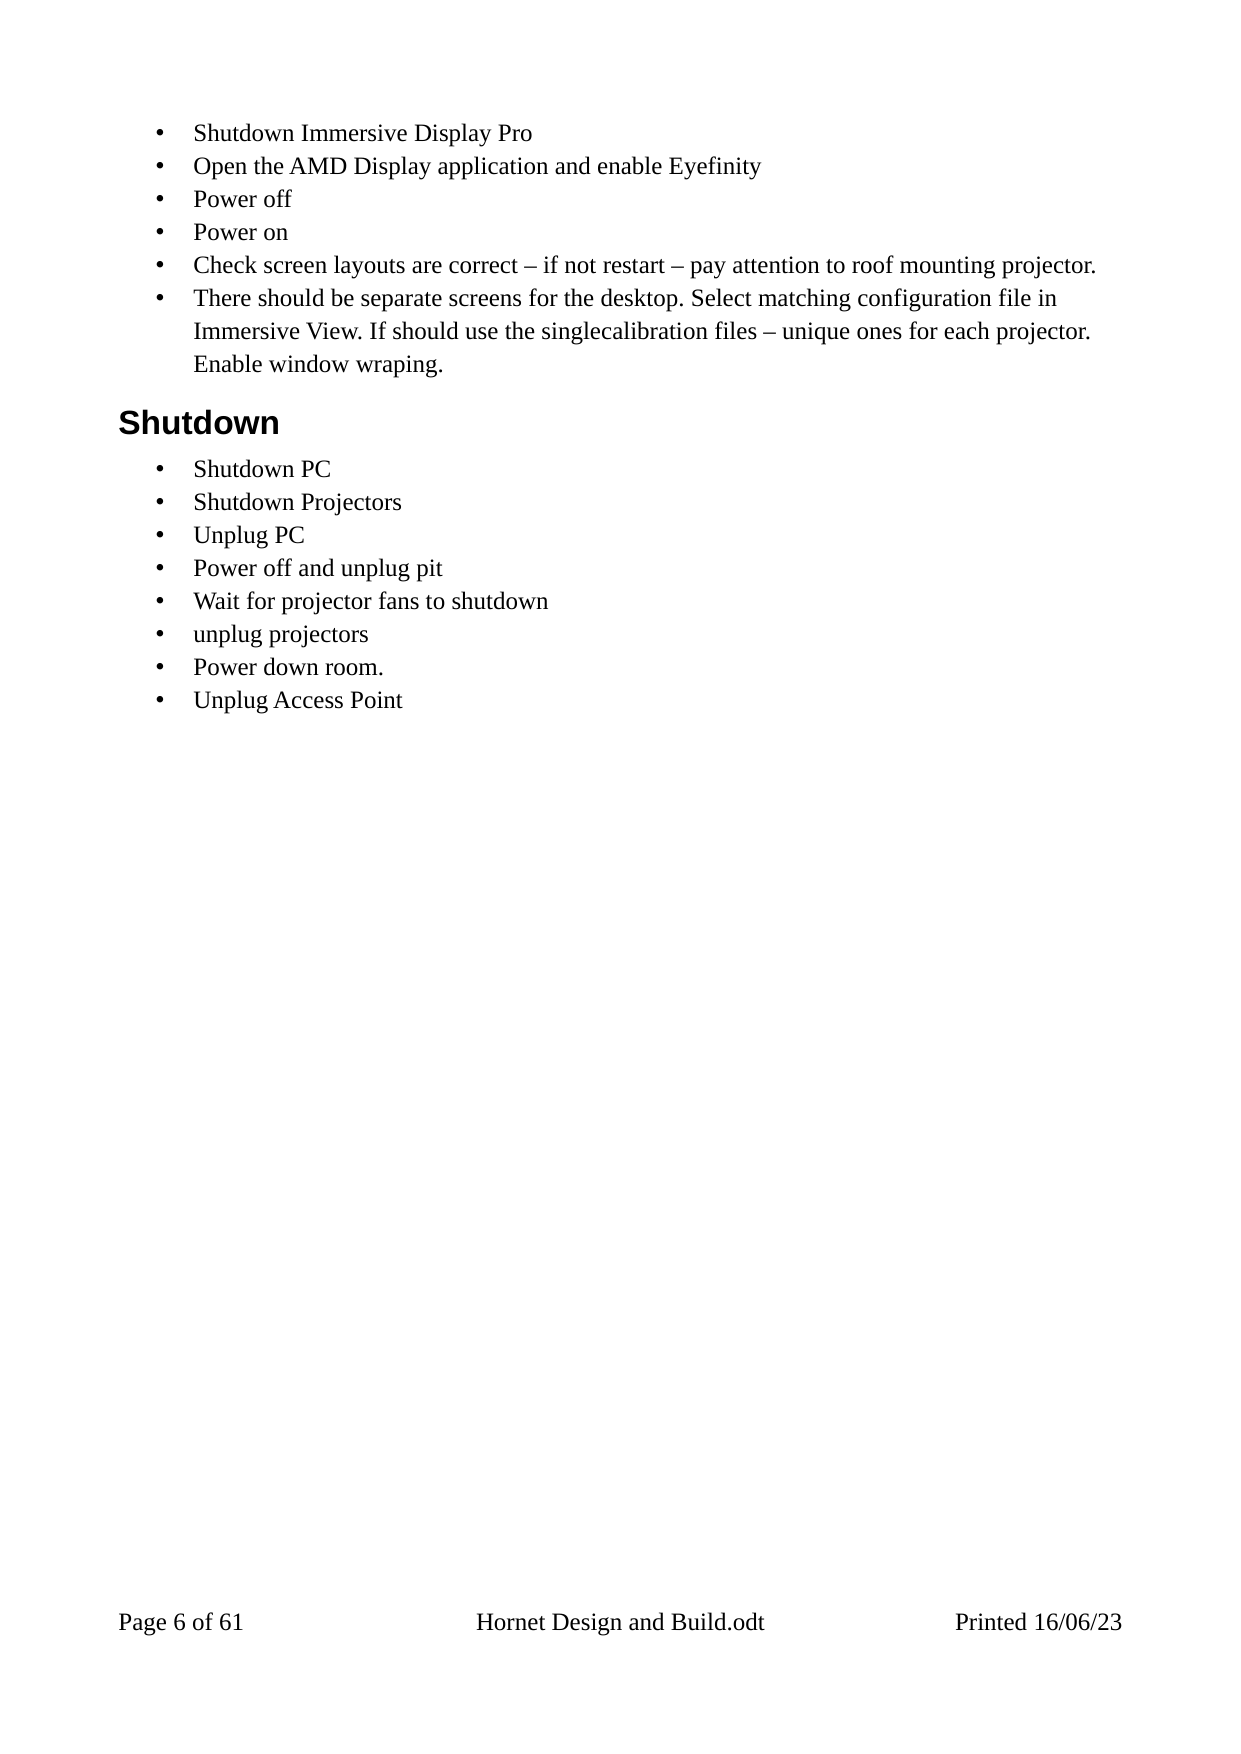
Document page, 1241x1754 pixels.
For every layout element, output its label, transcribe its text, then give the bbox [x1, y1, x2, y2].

list Check screen layouts are correct – if not restart – pay attention to roof mounting projector. [156, 250, 1122, 279]
list Power down room. [156, 652, 1122, 681]
list Unplug PC [156, 520, 1122, 549]
list Shutdown Immersive Display Pro [156, 118, 1122, 147]
list unplug projectors [156, 619, 1122, 648]
list Shutdown Projectors [156, 487, 1122, 516]
list Wait for projector fans to shutdown [156, 586, 1122, 615]
list Open the AMD Display application and enable Eyefinity [156, 151, 1122, 180]
list Unplug Access Point [156, 685, 1122, 714]
list Power off and unplug pit [156, 553, 1122, 582]
list There should be separate screens for the desktop. Select matching configuration file in Immersive View. If should use the singlecalibration files – unique ones for each projector. Enable window wraping. [156, 283, 1122, 378]
list Shutdown PC [156, 454, 1122, 483]
list Power off [156, 184, 1122, 213]
list Power on [156, 217, 1122, 246]
subtitle Shutdown [118, 403, 1122, 442]
